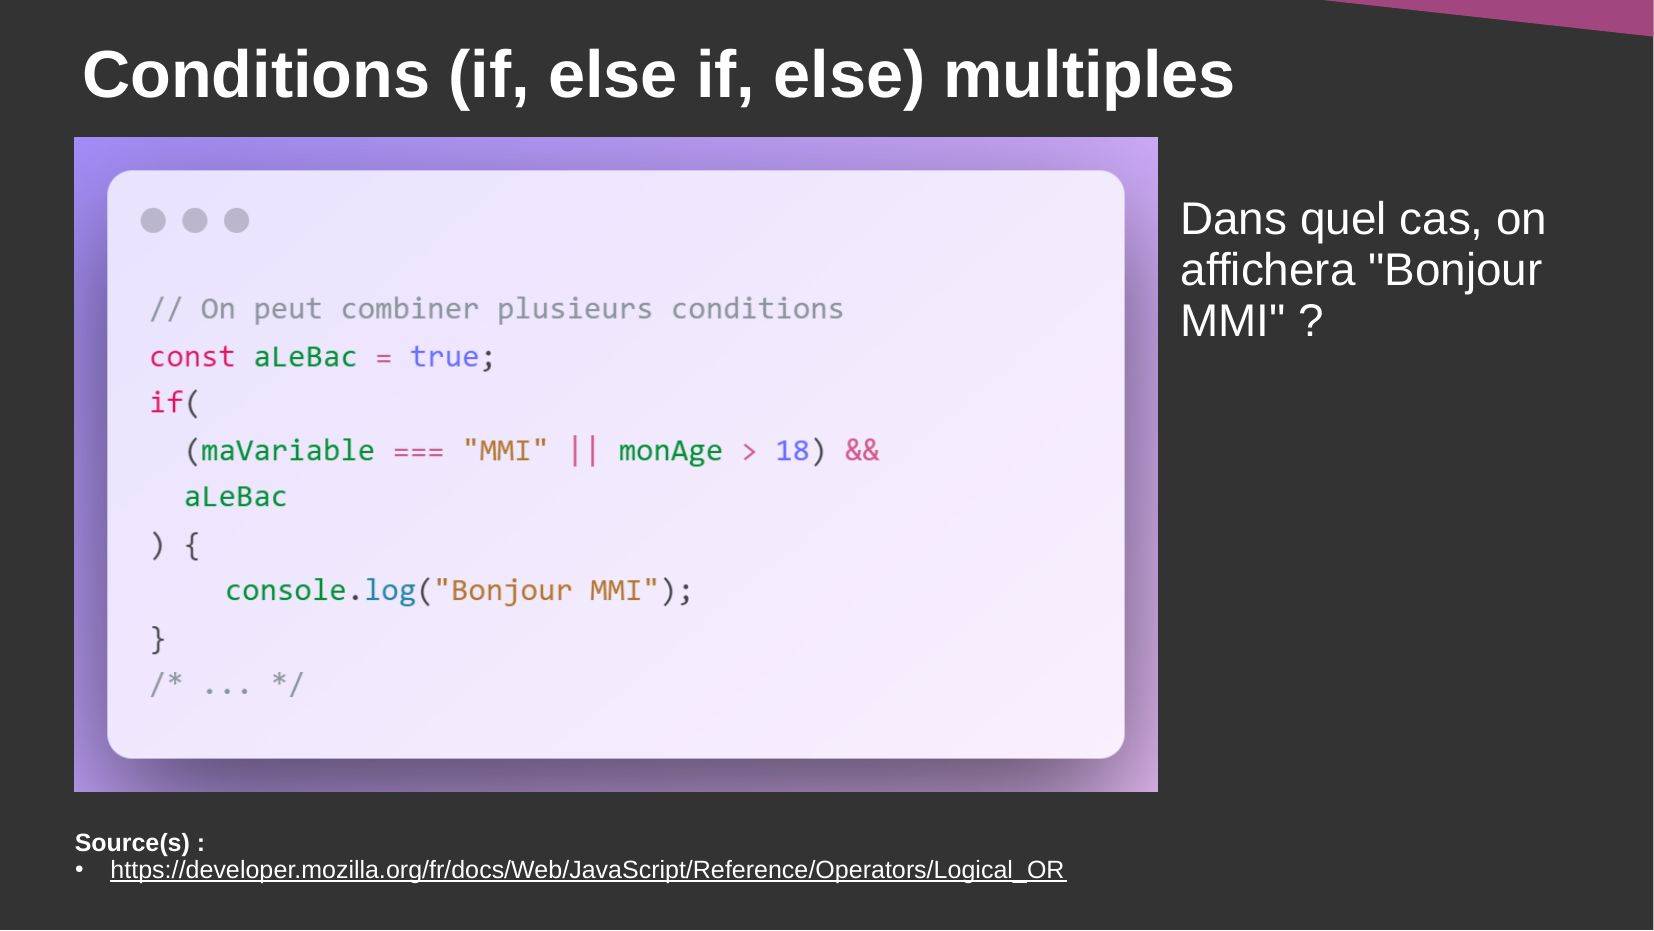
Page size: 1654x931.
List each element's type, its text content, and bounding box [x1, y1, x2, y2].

title Conditions (if, else if, else) multiples [82, 37, 1571, 114]
title Dans quel cas, on affichera "Bonjour MMI" ? [1180, 192, 1630, 347]
picture [74, 137, 1158, 792]
text_box Source(s) : https://developer.mozilla.org/fr/docs/Web/JavaScript/Reference/Operators/Logical_OR [60, 820, 1583, 892]
text_box [1322, 0, 1654, 37]
